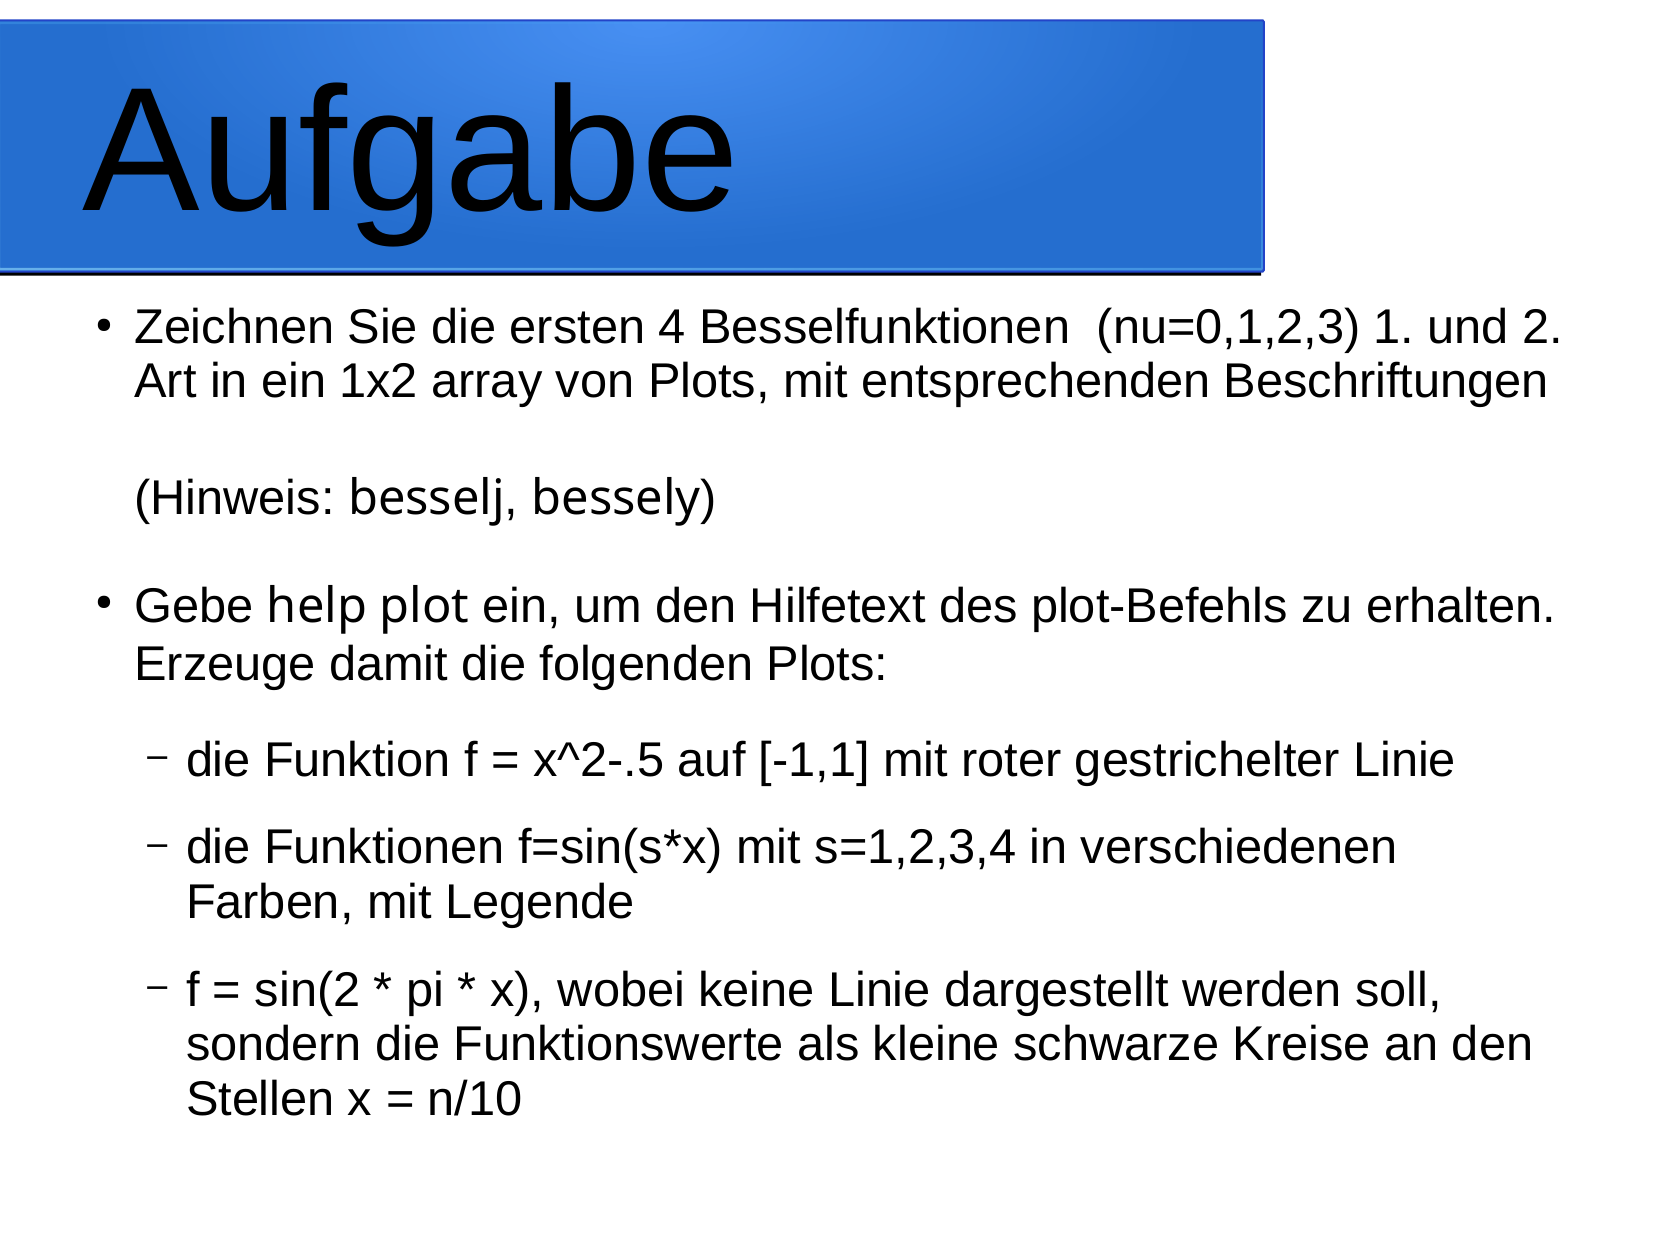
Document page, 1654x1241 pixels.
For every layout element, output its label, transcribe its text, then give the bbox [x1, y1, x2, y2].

title Aufgabe [82, 47, 1235, 252]
list Zeichnen Sie die ersten 4 Besselfunktionen (nu=0,1,2,3) 1. und 2. Art in ein 1x2 array von Plots, mit entsprechenden Beschriftungen (Hinweis: besselj, bessely) Gebe help plot ein, um den Hilfetext des plot-Befehls zu erhalten. Erzeuge damit die folgenden Plots: die Funktion f = x^2-.5 auf [-1,1] mit roter gestrichelter Linie die Funktionen f=sin(s*x) mit s=1,2,3,4 in verschiedenen Farben, mit Legende f = sin(2 * pi * x), wobei keine Linie dargestellt werden soll, sondern die Funktionswerte als kleine schwarze Kreise an den Stellen x = n/10 [82, 299, 1571, 1186]
